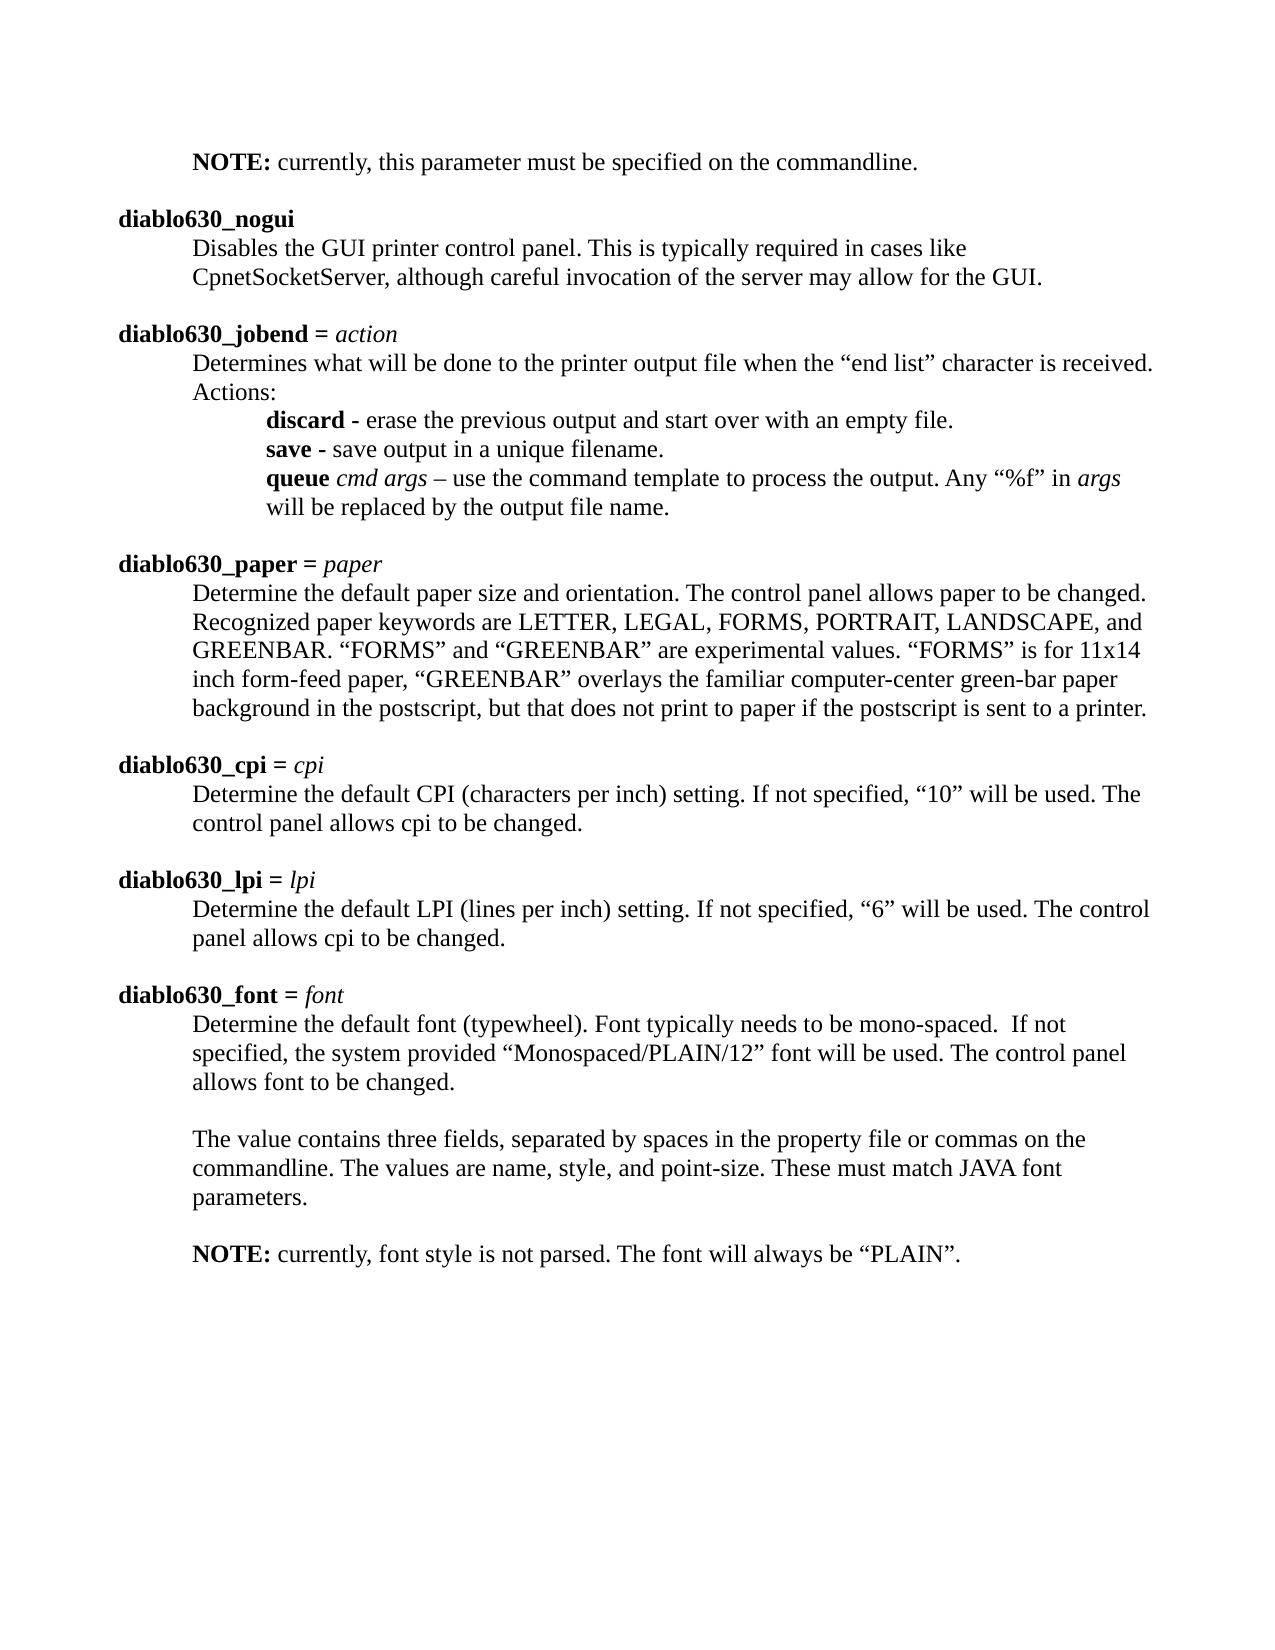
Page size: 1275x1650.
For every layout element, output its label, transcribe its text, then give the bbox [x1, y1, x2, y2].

text Disables the GUI printer control panel. This is typically required in cases like CpnetSocketServer, although careful invocation of the server may allow for the GUI. [192, 233, 1157, 291]
text Determines what will be done to the printer output file when the “end list” character is received. Actions: [192, 348, 1157, 406]
text Determine the default paper size and orientation. The control panel allows paper to be changed. Recognized paper keywords are LETTER, LEGAL, FORMS, PORTRAIT, LANDSCAPE, and GREENBAR. “FORMS” and “GREENBAR” are experimental values. “FORMS” is for 11x14 inch form-feed paper, “GREENBAR” overlays the familiar computer-center green-bar paper background in the postscript, but that does not print to paper if the postscript is sent to a printer. [192, 578, 1157, 722]
text NOTE: currently, this parameter must be specified on the commandline. [192, 147, 1157, 176]
text Determine the default font (typewheel). Font typically needs to be mono-spaced. If not specified, the system provided “Monospaced/PLAIN/12” font will be used. The control panel allows font to be changed. [192, 1009, 1157, 1096]
text diablo630_cpi = cpi [118, 722, 1157, 779]
text discard - erase the previous output and start over with an empty file. [266, 406, 1157, 434]
text Determine the default CPI (characters per inch) setting. If not specified, “10” will be used. The control panel allows cpi to be changed. [192, 779, 1157, 837]
text queue cmd args – use the command template to process the output. Any “%f” in args will be replaced by the output file name. [266, 463, 1157, 521]
text diablo630_nogui [118, 204, 1157, 233]
text diablo630_lpi = lpi [118, 866, 1157, 894]
text NOTE: currently, font style is not parsed. The font will always be “PLAIN”. [192, 1239, 1157, 1268]
text save - save output in a unique filename. [266, 434, 1157, 463]
text The value contains three fields, separated by spaces in the property file or commas on the commandline. The values are name, style, and point-size. These must match JAVA font parameters. [192, 1124, 1157, 1211]
text diablo630_jobend = action [118, 319, 1157, 348]
text diablo630_paper = paper [118, 549, 1157, 578]
text diablo630_font = font [118, 981, 1157, 1009]
text Determine the default LPI (lines per inch) setting. If not specified, “6” will be used. The control panel allows cpi to be changed. [192, 894, 1157, 952]
